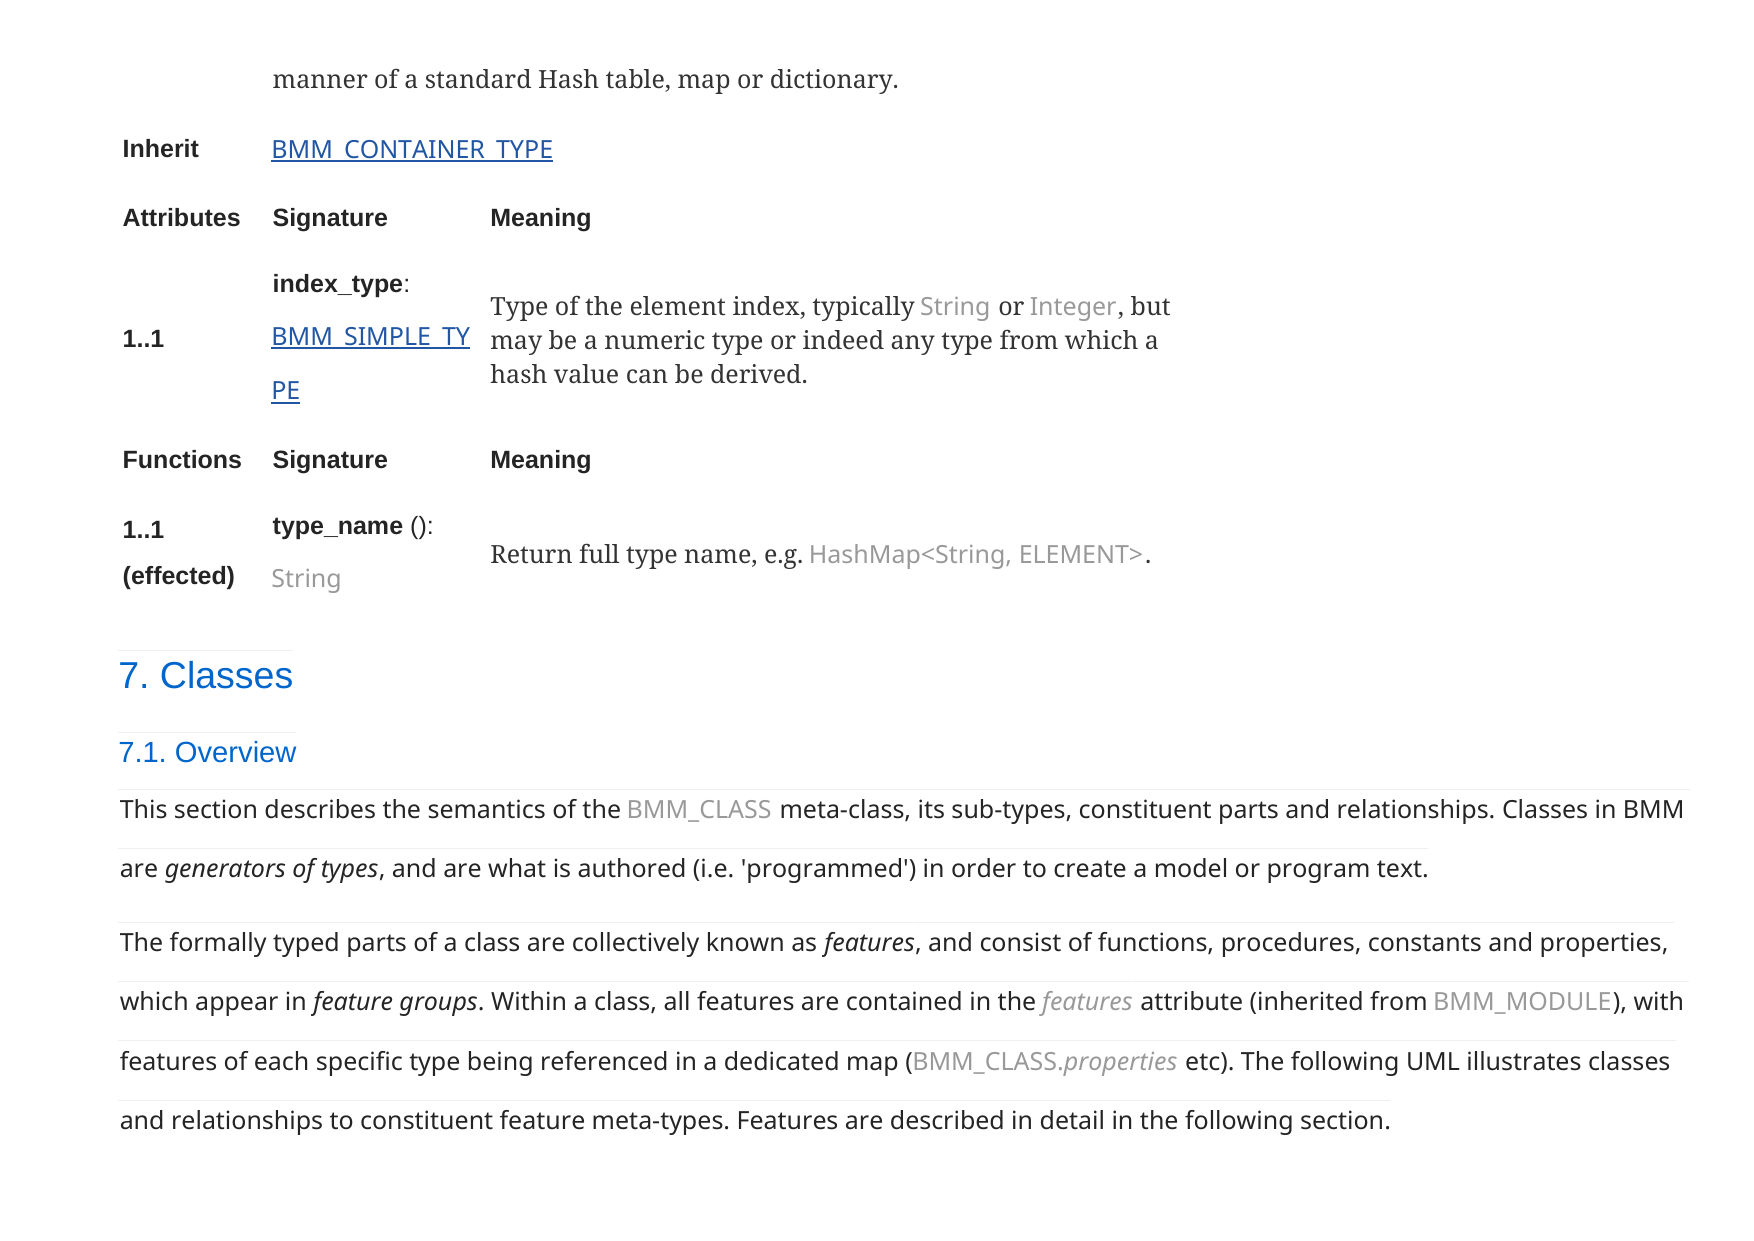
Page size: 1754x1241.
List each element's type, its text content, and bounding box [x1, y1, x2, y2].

table_cell Meaning [486, 200, 1181, 266]
subtitle 7.1. Overview [118, 732, 1695, 769]
text The formally typed parts of a class are collectively known as features, and consist of functions, procedures, constants and properties, which appear in feature groups. Within a class, all features are contained in the features attribute (inherited from BMM_MODULE), with features of each specific type being referenced in a dedicated map (BMM_CLASS.properties etc). The following UML illustrates classes and relationships to constituent feature meta-types. Features are described in detail in the following section. [118, 922, 1695, 1137]
table_cell 1..1 (effected) [118, 508, 268, 629]
table_cell BMM_CONTAINER_TYPE [268, 129, 1181, 200]
table_cell Attributes [118, 200, 268, 266]
table_cell 1..1 [118, 266, 268, 442]
subtitle 7. Classes [118, 650, 1695, 696]
table_cell Signature [268, 200, 486, 266]
table_cell Description [118, 59, 268, 128]
table_cell Meta-type of linear container type that indexes the contained items in the manner of a standard Hash table, map or dictionary. [268, 59, 1181, 128]
text This section describes the semantics of the BMM_CLASS meta-class, its sub-types, constituent parts and relationships. Classes in BMM are generators of types, and are what is authored (i.e. 'programmed') in order to create a model or program text. [118, 788, 1695, 885]
table_cell Meaning [486, 442, 1181, 508]
table_cell Inherit [118, 129, 268, 200]
table_cell Functions [118, 442, 268, 508]
table_cell type_name (): String [268, 508, 486, 629]
table_cell Return full type name, e.g. HashMap<String, ELEMENT>. [486, 508, 1181, 629]
table_cell Type of the element index, typically String or Integer, but may be a numeric type or indeed any type from which a hash value can be derived. [486, 266, 1181, 442]
table_cell Signature [268, 442, 486, 508]
table_cell index_type: BMM_SIMPLE_TYPE [268, 266, 486, 442]
